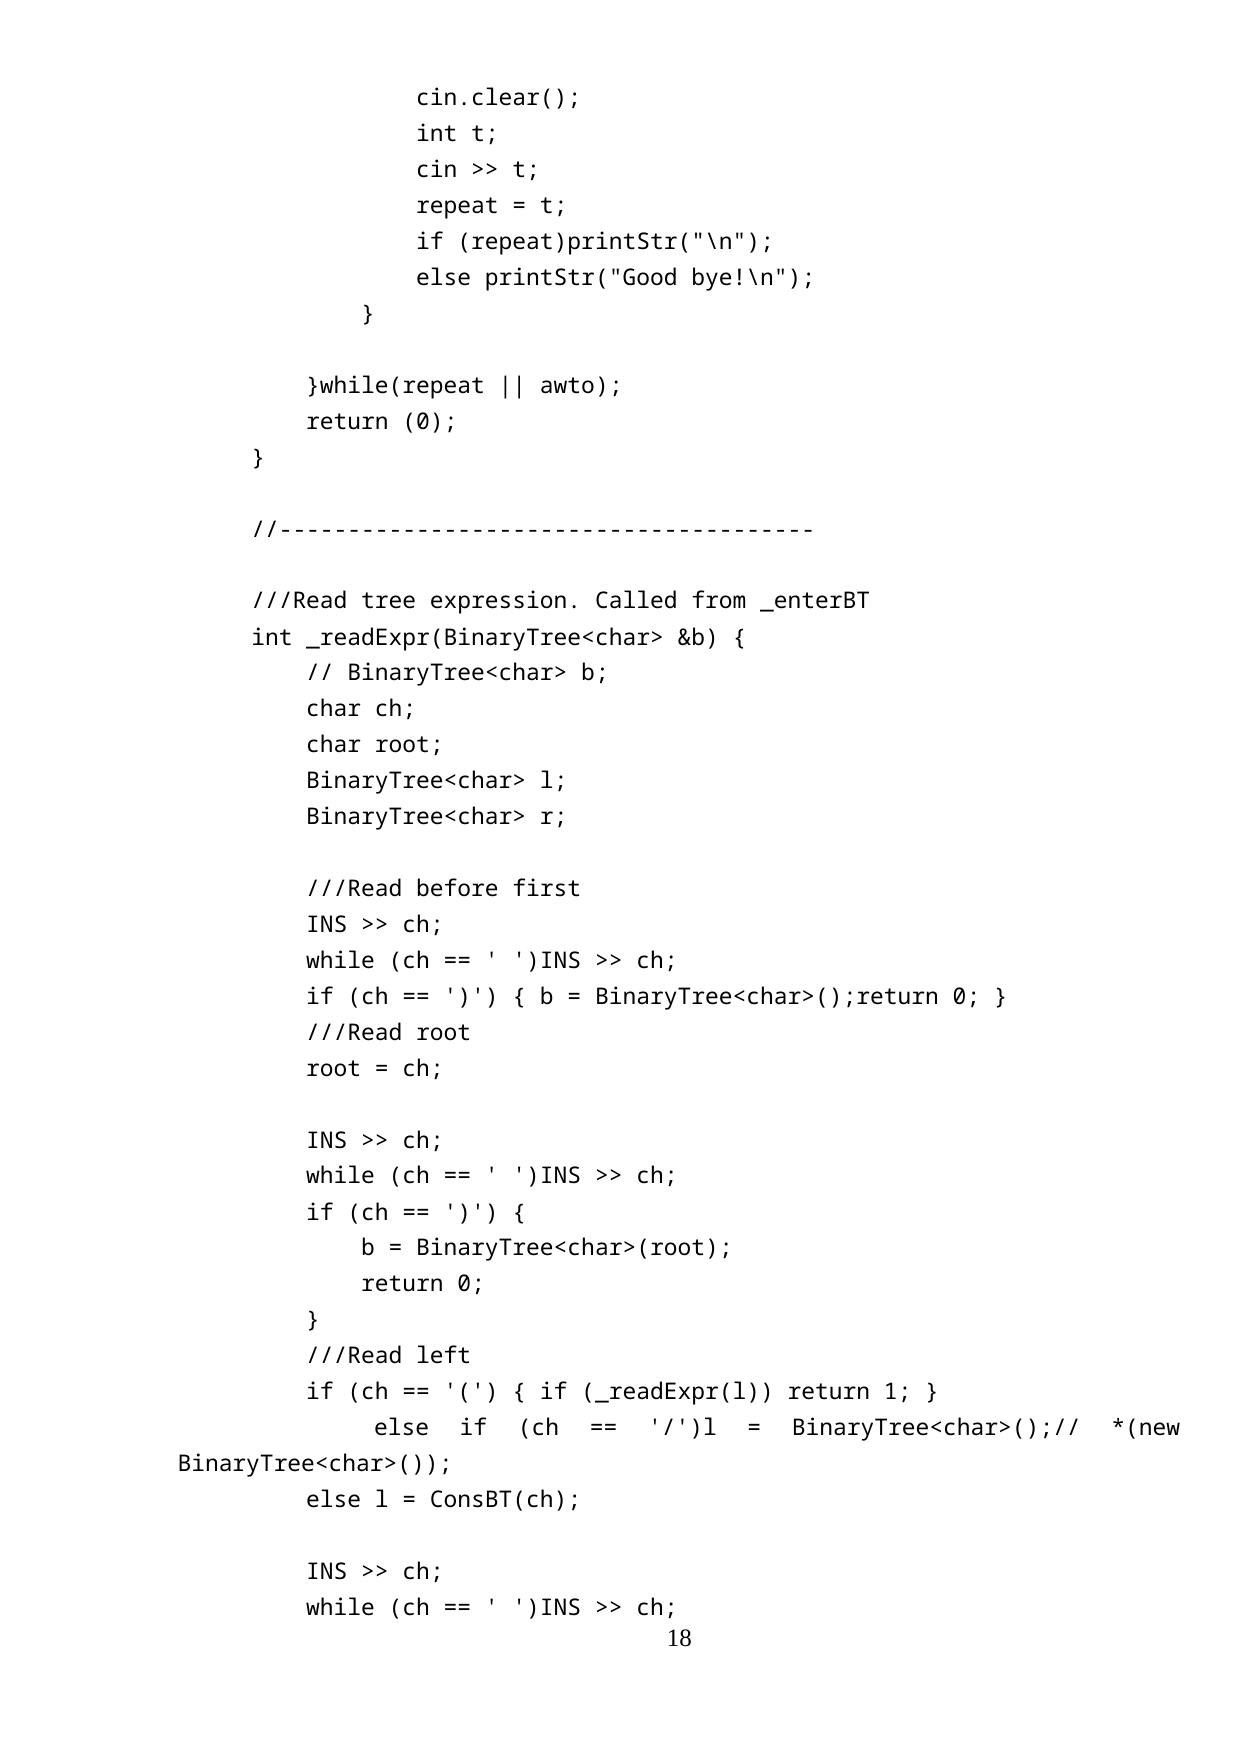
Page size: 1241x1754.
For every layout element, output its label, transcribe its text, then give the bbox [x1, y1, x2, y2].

text INS >> ch; [177, 908, 1181, 939]
text char root; [177, 728, 1181, 759]
text BinaryTree<char> l; [177, 764, 1181, 795]
text } [177, 441, 1181, 472]
text b = BinaryTree<char>(root); [177, 1231, 1181, 1263]
text return (0); [177, 405, 1181, 436]
text else if (ch == '/')l = BinaryTree<char>();// *(new BinaryTree<char>()); [177, 1411, 1181, 1478]
text // BinaryTree<char> b; [177, 656, 1181, 688]
text char ch; [177, 692, 1181, 723]
text while (ch == ' ')INS >> ch; [177, 1159, 1181, 1191]
text if (repeat)printStr("\n"); [177, 225, 1181, 256]
text } [177, 1303, 1181, 1334]
text INS >> ch; [177, 1555, 1181, 1586]
text else printStr("Good bye!\n"); [177, 261, 1181, 292]
text //--------------------------------------- [177, 513, 1181, 544]
text INS >> ch; [177, 1123, 1181, 1155]
text int t; [177, 117, 1181, 148]
text ///Read tree expression. Called from _enterBT [177, 584, 1181, 616]
text ///Read before first [177, 872, 1181, 903]
text repeat = t; [177, 189, 1181, 220]
text } [177, 297, 1181, 328]
text cin.clear(); [177, 81, 1181, 113]
text if (ch == ')') { b = BinaryTree<char>();return 0; } [177, 980, 1181, 1011]
text ///Read left [177, 1339, 1181, 1370]
text if (ch == ')') { [177, 1195, 1181, 1227]
text else l = ConsBT(ch); [177, 1483, 1181, 1514]
text root = ch; [177, 1052, 1181, 1083]
text return 0; [177, 1267, 1181, 1298]
text int _readExpr(BinaryTree<char> &b) { [177, 620, 1181, 652]
text while (ch == ' ')INS >> ch; [177, 1591, 1181, 1622]
text }while(repeat || awto); [177, 369, 1181, 400]
text while (ch == ' ')INS >> ch; [177, 944, 1181, 975]
text ///Read root [177, 1016, 1181, 1047]
text if (ch == '(') { if (_readExpr(l)) return 1; } [177, 1375, 1181, 1406]
text cin >> t; [177, 153, 1181, 184]
text BinaryTree<char> r; [177, 800, 1181, 831]
